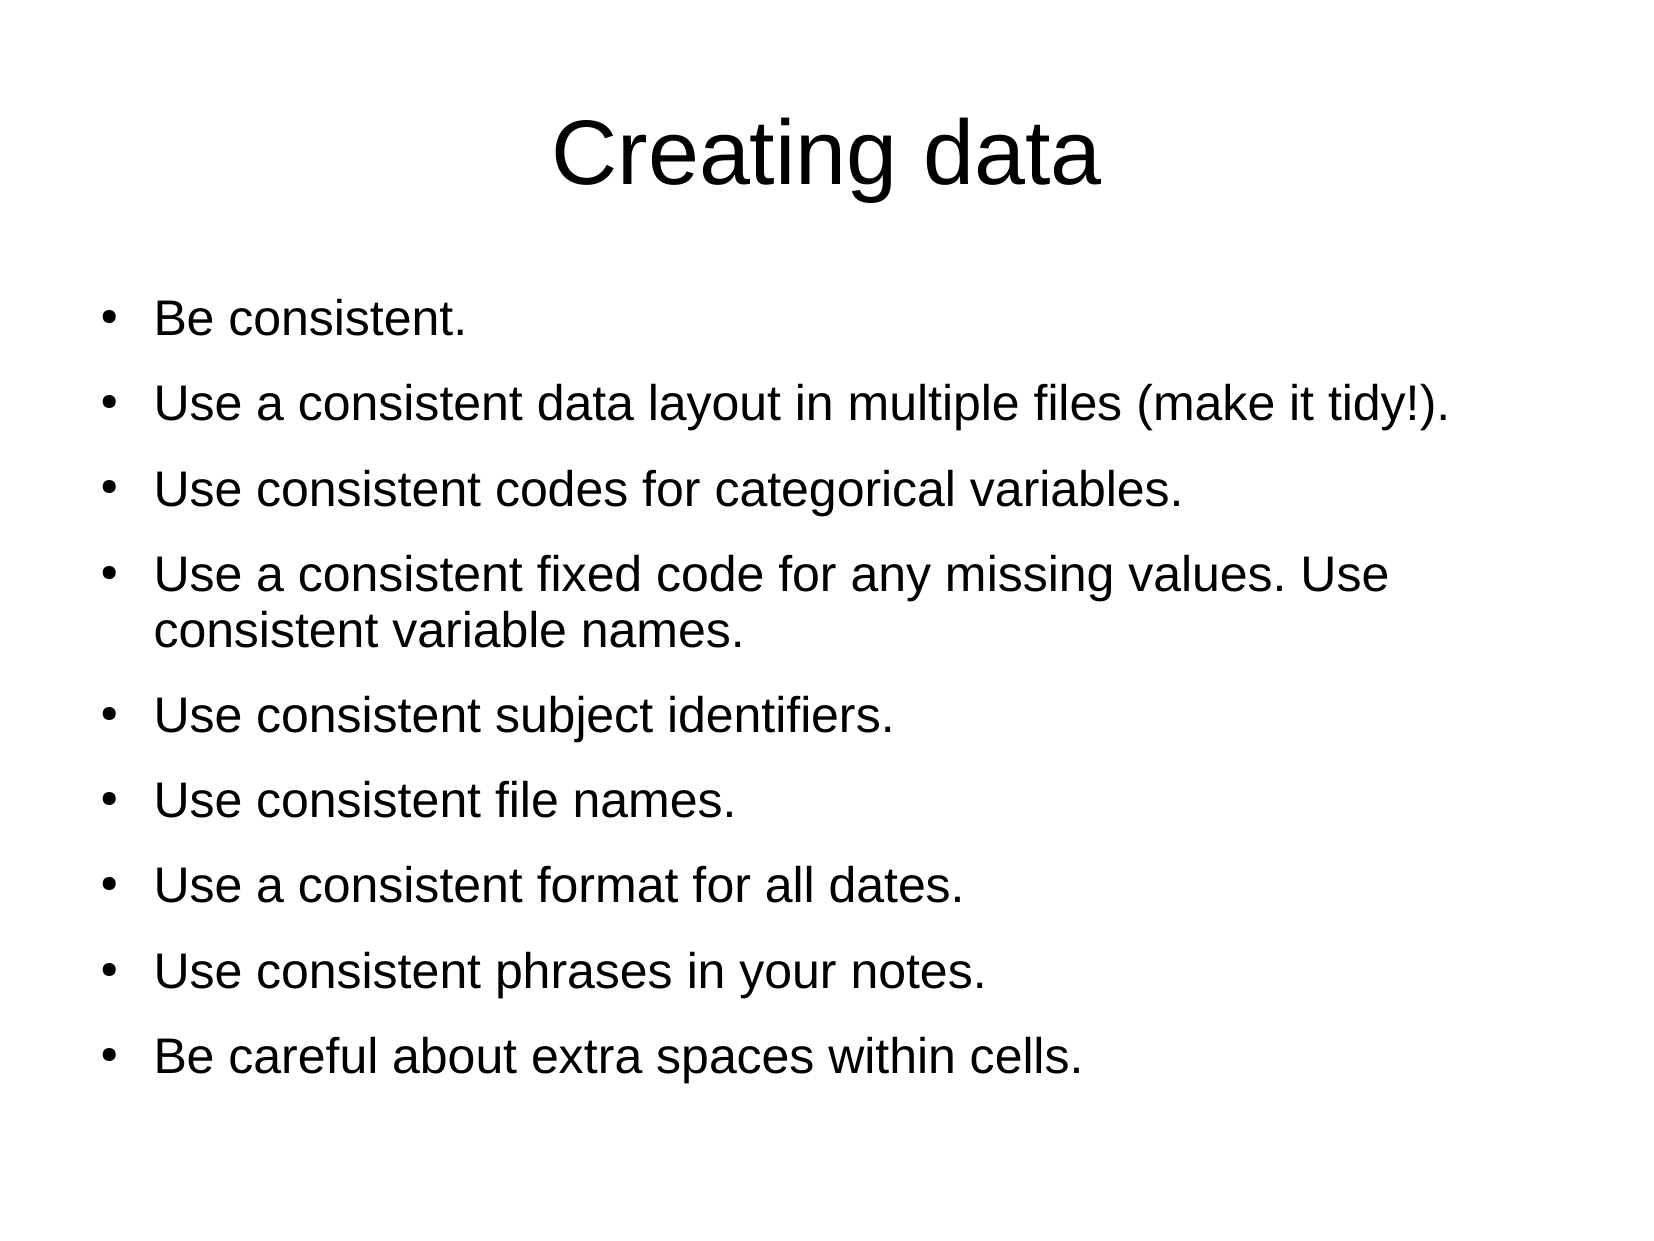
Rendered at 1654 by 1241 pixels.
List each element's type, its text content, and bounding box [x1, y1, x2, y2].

list Be consistent. Use a consistent data layout in multiple files (make it tidy!). Use consistent codes for categorical variables. Use a consistent fixed code for any missing values. Use consistent variable names. Use consistent subject identifiers. Use consistent file names. Use a consistent format for all dates. Use consistent phrases in your notes. Be careful about extra spaces within cells. [82, 290, 1571, 1109]
title Creating data [82, 49, 1571, 257]
